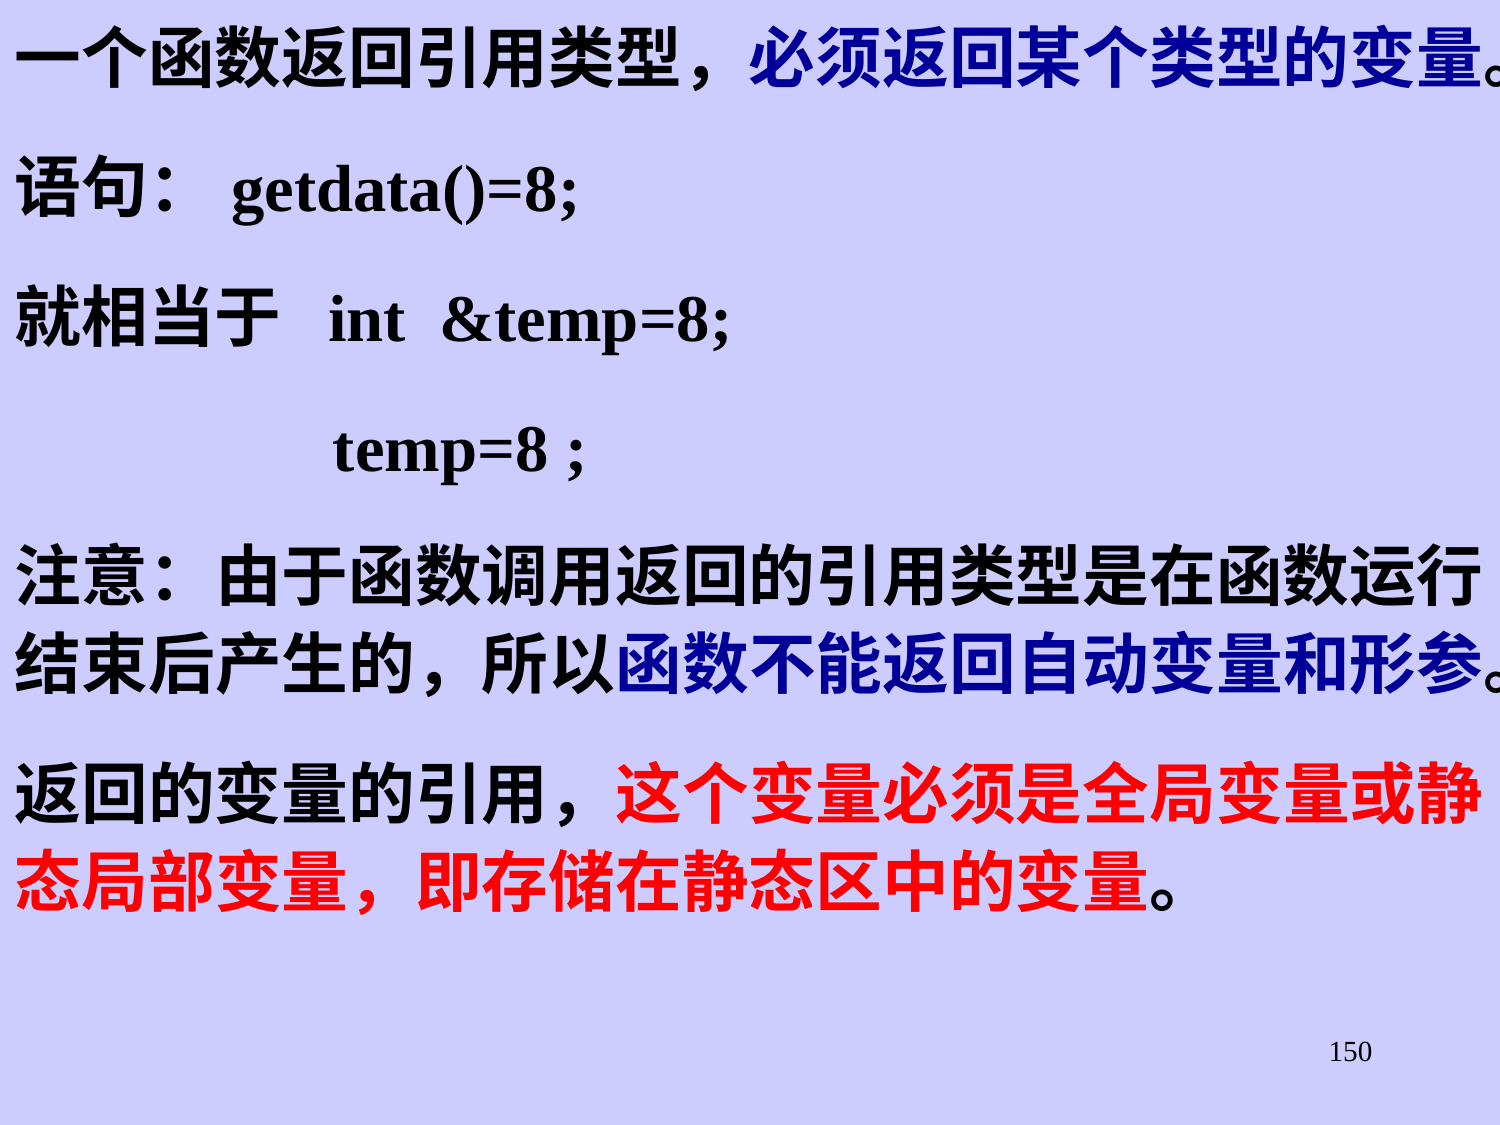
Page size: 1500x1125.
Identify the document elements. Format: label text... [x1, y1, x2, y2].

text_box [1074, 1025, 1388, 1101]
text_box 一个函数返回引用类型，必须返回某个类型的变量。 语句：getdata()=8; 就相当于 int &temp=8; temp=8 ; 注意：由于函数调用返回的引用类型是在函数运行结束后产生的，所以函数不能返回自动变量和形参。 返回的变量的引用，这个变量必须是全局变量或静态局部变量，即存储在静态区中的变量。 [0, 0, 1500, 928]
